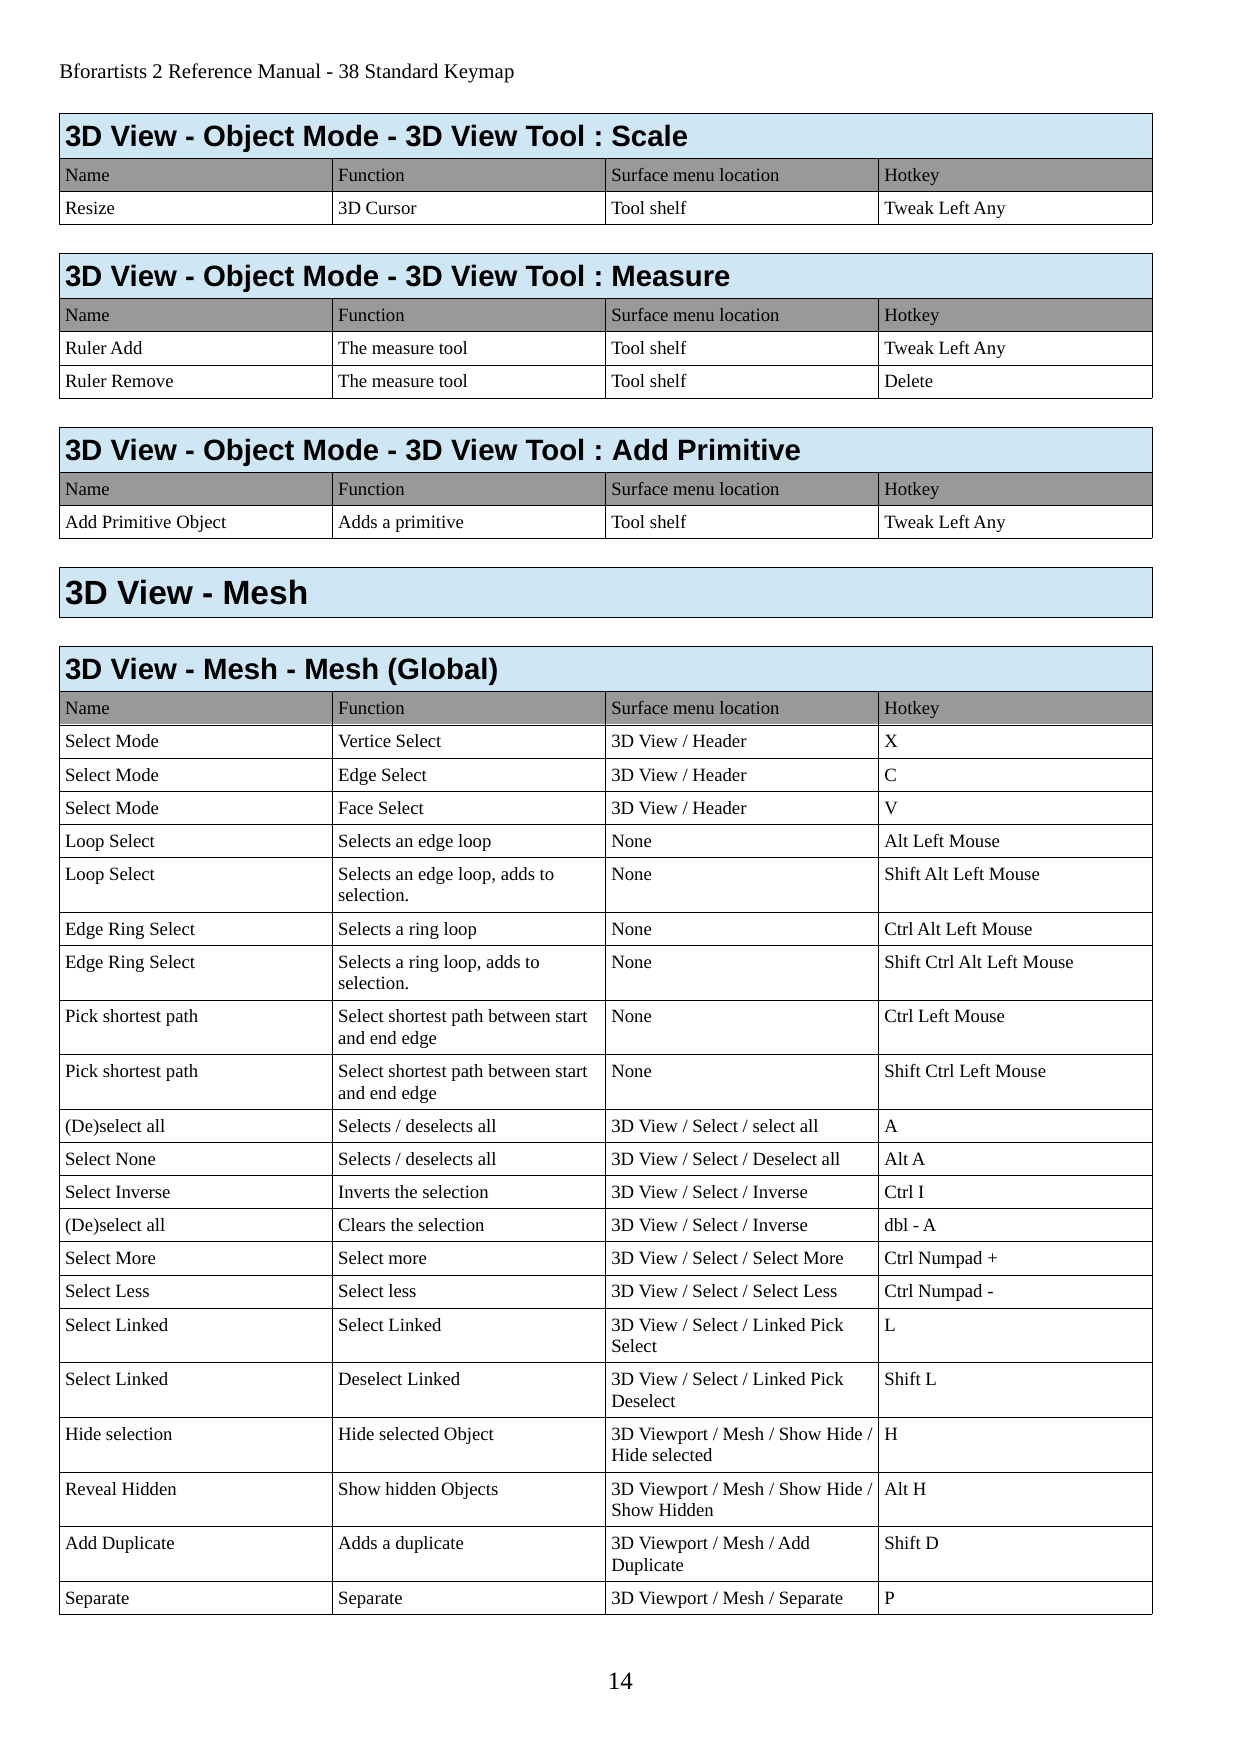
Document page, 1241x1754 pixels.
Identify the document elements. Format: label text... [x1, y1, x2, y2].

table_cell (De)select all [60, 1209, 332, 1241]
table_cell (De)select all [60, 1110, 332, 1142]
table_cell 3D Viewport / Mesh / Separate [606, 1582, 878, 1614]
table_cell Shift Ctrl Alt Left Mouse [879, 946, 1152, 999]
table_cell Add Duplicate [60, 1527, 332, 1581]
table_cell Alt Left Mouse [879, 825, 1152, 857]
table_cell Selects a ring loop, adds to selection. [333, 946, 605, 999]
table_cell None [606, 825, 878, 857]
table_cell Separate [60, 1582, 332, 1614]
table_cell Ruler Add [60, 332, 332, 364]
table_cell Ctrl Alt Left Mouse [879, 913, 1152, 945]
table_cell Inverts the selection [333, 1176, 605, 1208]
table_cell Ctrl Left Mouse [879, 1001, 1152, 1054]
table_cell None [606, 1001, 878, 1054]
table_cell Select Inverse [60, 1176, 332, 1208]
table_cell Pick shortest path [60, 1055, 332, 1109]
table_header 3D View - Object Mode - 3D View Tool : Measure [60, 254, 1152, 298]
table_cell Loop Select [60, 825, 332, 857]
table_cell Tool shelf [606, 332, 878, 364]
table_cell Select more [333, 1242, 605, 1274]
table_cell Edge Select [333, 759, 605, 791]
table_cell Select Linked [60, 1309, 332, 1362]
table_cell Surface menu location [606, 473, 878, 505]
table_cell 3D View / Select / Deselect all [606, 1143, 878, 1175]
table_cell Edge Ring Select [60, 913, 332, 945]
table_cell X [879, 726, 1152, 758]
table_cell None [606, 1055, 878, 1109]
table_cell Select shortest path between start and end edge [333, 1055, 605, 1109]
table_cell Tool shelf [606, 366, 878, 398]
table_cell Separate [333, 1582, 605, 1614]
table_cell Face Select [333, 792, 605, 824]
table_cell Function [333, 692, 605, 724]
table_cell Surface menu location [606, 299, 878, 331]
table_cell Reveal Hidden [60, 1473, 332, 1526]
table_cell 3D Viewport / Mesh / Add Duplicate [606, 1527, 878, 1581]
table_cell 3D View / Select / Select More [606, 1242, 878, 1274]
table_cell Selects / deselects all [333, 1110, 605, 1142]
table_cell Surface menu location [606, 159, 878, 191]
table_header 3D View - Object Mode - 3D View Tool : Add Primitive [60, 428, 1152, 472]
table_cell Select Linked [60, 1363, 332, 1417]
table_cell Selects an edge loop [333, 825, 605, 857]
table_cell 3D View / Select / Inverse [606, 1176, 878, 1208]
table_cell Delete [879, 366, 1152, 398]
table_cell 3D View / Header [606, 726, 878, 758]
table_cell H [879, 1418, 1152, 1472]
table_cell V [879, 792, 1152, 824]
table_cell Surface menu location [606, 692, 878, 724]
table_cell Select None [60, 1143, 332, 1175]
table_cell Tweak Left Any [879, 506, 1152, 538]
table_cell Selects / deselects all [333, 1143, 605, 1175]
table_cell Function [333, 159, 605, 191]
table_cell Alt H [879, 1473, 1152, 1526]
table_cell Shift L [879, 1363, 1152, 1417]
table_cell Selects a ring loop [333, 913, 605, 945]
table_cell Select More [60, 1242, 332, 1274]
table_cell Select Mode [60, 726, 332, 758]
table_header 3D View - Mesh [60, 568, 1152, 617]
table_cell dbl - A [879, 1209, 1152, 1241]
table_cell Ctrl Numpad + [879, 1242, 1152, 1274]
table_cell Tool shelf [606, 192, 878, 224]
table_cell Name [60, 473, 332, 505]
table_cell Name [60, 299, 332, 331]
table_cell 3D View / Select / select all [606, 1110, 878, 1142]
table_cell P [879, 1582, 1152, 1614]
table_cell Hotkey [879, 692, 1152, 724]
table_cell 3D View / Header [606, 792, 878, 824]
table_cell Tweak Left Any [879, 332, 1152, 364]
table_cell Tweak Left Any [879, 192, 1152, 224]
table_cell Selects an edge loop, adds to selection. [333, 858, 605, 912]
table_cell Hide selection [60, 1418, 332, 1472]
table_cell C [879, 759, 1152, 791]
table_cell 3D View / Select / Inverse [606, 1209, 878, 1241]
table_cell Name [60, 159, 332, 191]
table_cell Select Mode [60, 792, 332, 824]
table_cell Show hidden Objects [333, 1473, 605, 1526]
table_cell Select less [333, 1276, 605, 1308]
table_cell Ruler Remove [60, 366, 332, 398]
table_header 3D View - Object Mode - 3D View Tool : Scale [60, 114, 1152, 158]
table_cell Edge Ring Select [60, 946, 332, 999]
table_header 3D View - Mesh - Mesh (Global) [60, 647, 1152, 691]
table_cell Loop Select [60, 858, 332, 912]
table_cell A [879, 1110, 1152, 1142]
table_cell 3D Viewport / Mesh / Show Hide / Hide selected [606, 1418, 878, 1472]
table_cell L [879, 1309, 1152, 1362]
table_cell 3D Viewport / Mesh / Show Hide / Show Hidden [606, 1473, 878, 1526]
table_cell Hotkey [879, 473, 1152, 505]
table_cell Clears the selection [333, 1209, 605, 1241]
table_cell Ctrl I [879, 1176, 1152, 1208]
table_cell Shift D [879, 1527, 1152, 1581]
table_cell 3D View / Header [606, 759, 878, 791]
table_cell The measure tool [333, 332, 605, 364]
table_cell Vertice Select [333, 726, 605, 758]
table_cell Select shortest path between start and end edge [333, 1001, 605, 1054]
table_cell Hotkey [879, 299, 1152, 331]
table_cell Ctrl Numpad - [879, 1276, 1152, 1308]
table_cell None [606, 946, 878, 999]
table_cell Select Linked [333, 1309, 605, 1362]
table_cell Name [60, 692, 332, 724]
table_cell Adds a duplicate [333, 1527, 605, 1581]
table_cell Adds a primitive [333, 506, 605, 538]
table_cell Shift Ctrl Left Mouse [879, 1055, 1152, 1109]
table_cell Pick shortest path [60, 1001, 332, 1054]
table_cell 3D View / Select / Select Less [606, 1276, 878, 1308]
table_cell Function [333, 473, 605, 505]
table_cell 3D View / Select / Linked Pick Deselect [606, 1363, 878, 1417]
table_cell None [606, 913, 878, 945]
table_cell Hide selected Object [333, 1418, 605, 1472]
table_cell Shift Alt Left Mouse [879, 858, 1152, 912]
table_cell Select Less [60, 1276, 332, 1308]
table_cell The measure tool [333, 366, 605, 398]
table_cell Hotkey [879, 159, 1152, 191]
table_cell Resize [60, 192, 332, 224]
table_cell None [606, 858, 878, 912]
table_cell 3D Cursor [333, 192, 605, 224]
table_cell Function [333, 299, 605, 331]
table_cell Deselect Linked [333, 1363, 605, 1417]
table_cell Select Mode [60, 759, 332, 791]
table_cell 3D View / Select / Linked Pick Select [606, 1309, 878, 1362]
table_cell Alt A [879, 1143, 1152, 1175]
table_cell Add Primitive Object [60, 506, 332, 538]
table_cell Tool shelf [606, 506, 878, 538]
